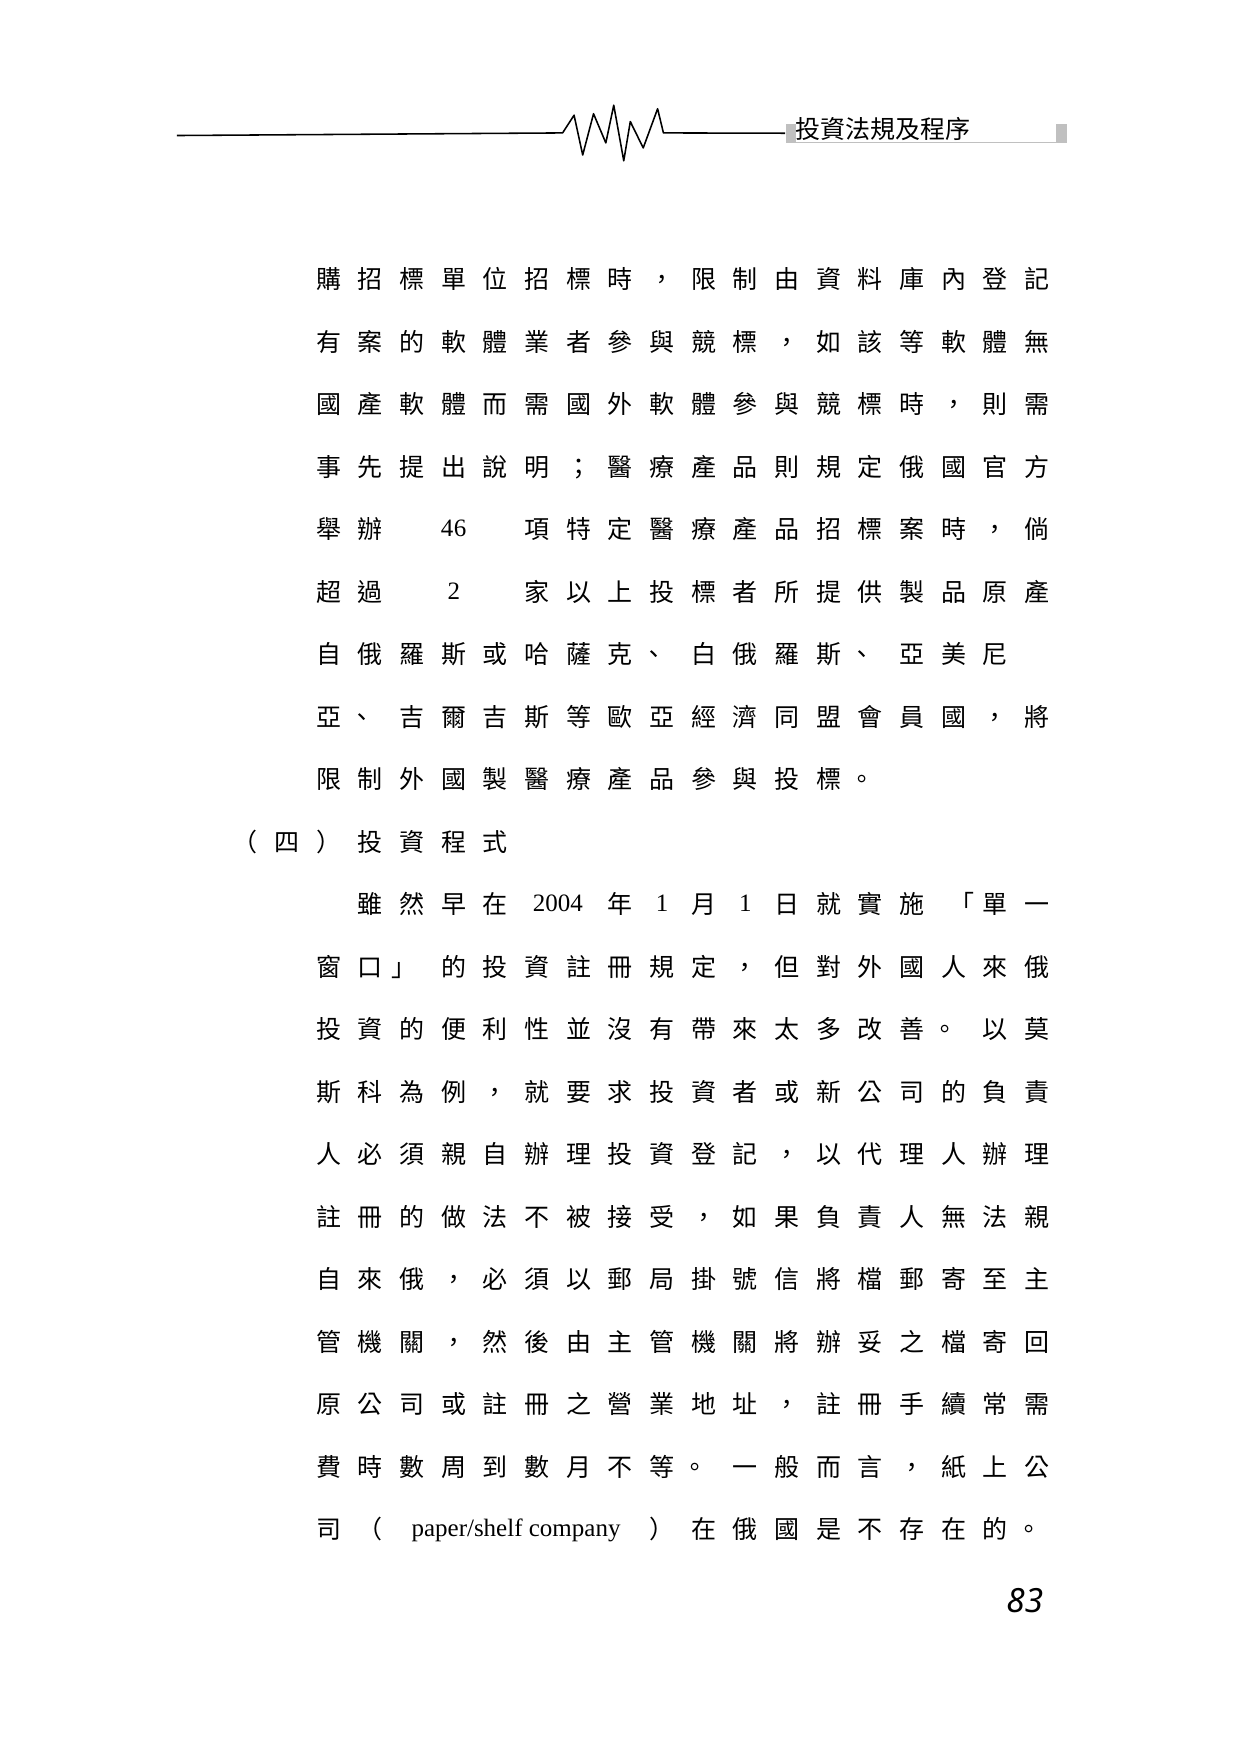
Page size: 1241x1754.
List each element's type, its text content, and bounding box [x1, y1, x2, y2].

text 購招標單位招標時，限制由資料庫內登記有案的軟體業者參與競標，如該等軟體無國產軟體而需國外軟體參與競標時，則需事先提出說明；醫療產品則規定俄國官方舉辦46項特定醫療產品招標案時，倘超過2家以上投標者所提供製品原產自俄羅斯或哈薩克、白俄羅斯、亞美尼亞、吉爾吉斯等歐亞經濟同盟會員國，將限制外國製醫療產品參與投標。 [281, 236, 1058, 799]
text （四）投資程式 [207, 799, 1058, 861]
text 雖然早在2004年1月1日就實施「單一窗口」的投資註冊規定，但對外國人來俄投資的便利性並沒有帶來太多改善。以莫斯科為例，就要求投資者或新公司的負責人必須親自辦理投資登記，以代理人辦理註冊的做法不被接受，如果負責人無法親自來俄，必須以郵局掛號信將檔郵寄至主管機關，然後由主管機關將辦妥之檔寄回原公司或註冊之營業地址，註冊手續常需費時數周到數月不等。一般而言，紙上公司（paper/shelf company）在俄國是不存在的。 [281, 861, 1058, 1549]
